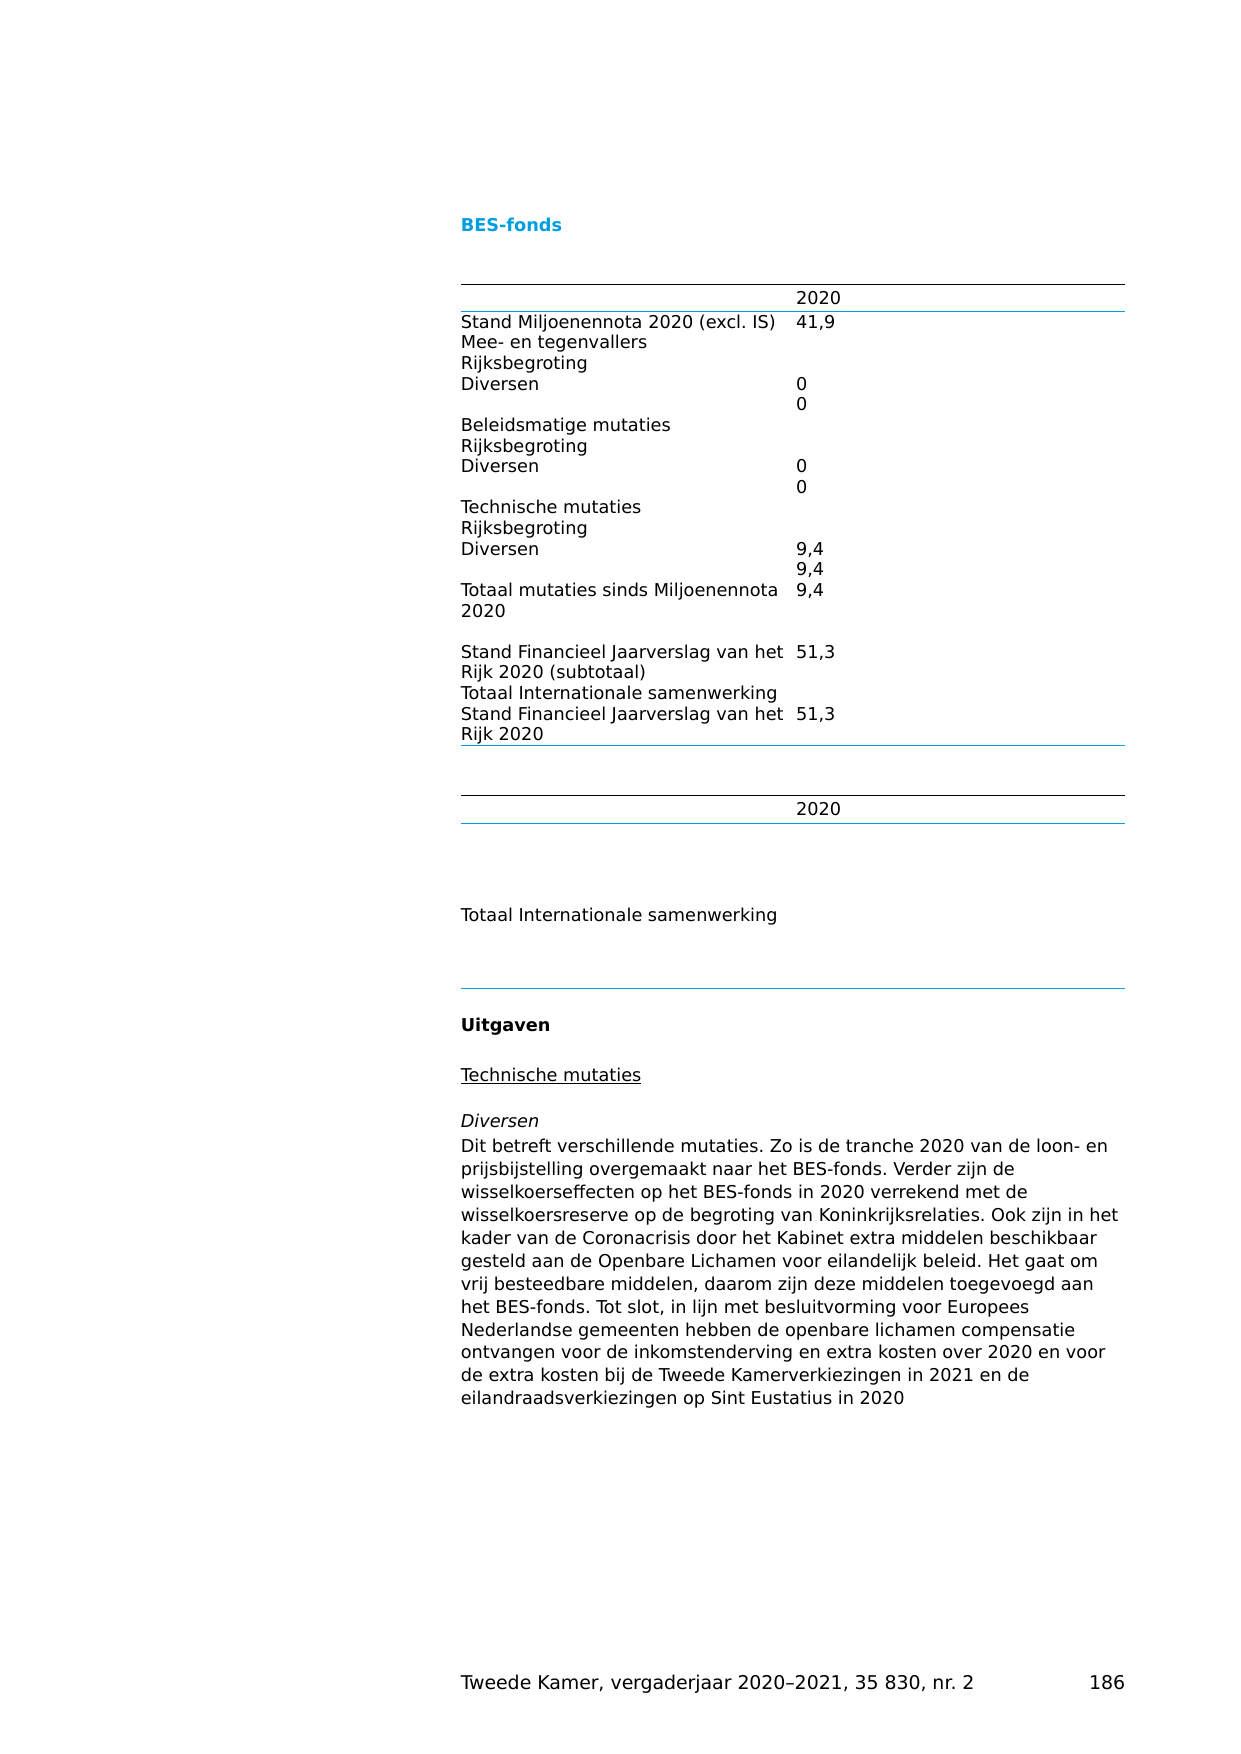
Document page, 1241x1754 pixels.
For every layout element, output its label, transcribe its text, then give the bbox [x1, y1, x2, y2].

table_cell Rijksbegroting [461, 353, 793, 374]
table_cell [461, 285, 793, 311]
table_cell [461, 477, 793, 497]
title BES-fonds [461, 213, 1125, 236]
table_header BES-FONDS: NIET-BELASTINGONTVANGSTEN [461, 770, 1125, 795]
table_cell 2020 [793, 285, 1125, 311]
table_header BES-FONDS: UITGAVEN [461, 259, 1125, 284]
table_cell Stand Financieel Jaarverslag van het Rijk 2020 (subtotaal) [461, 642, 793, 683]
table_cell [793, 864, 1125, 885]
table_cell [793, 947, 1125, 967]
table_cell Totaal mutaties sinds Miljoenennota 2020 [461, 580, 793, 621]
table_cell 9,4 [793, 580, 1125, 621]
table_cell [461, 824, 793, 843]
table_cell Totaal Internationale samenwerking [461, 683, 793, 704]
table_cell 0 [793, 374, 1125, 394]
table_cell [793, 621, 1125, 642]
table_cell Diversen [461, 539, 793, 559]
table_cell [461, 621, 793, 642]
table_cell [461, 559, 793, 580]
table_cell 51,3 [793, 704, 1125, 745]
table_cell Diversen [461, 374, 793, 394]
text Diversen [461, 1109, 1125, 1132]
table_cell 41,9 [793, 312, 1125, 332]
table_cell [461, 394, 793, 415]
text Uitgaven [461, 1013, 1125, 1036]
table_cell [461, 967, 793, 988]
table_cell [461, 947, 793, 967]
text Dit betreft verschillende mutaties. Zo is de tranche 2020 van de loon- en prijsbijstelling overgemaakt naar het BES-fonds. Verder zijn de wisselkoerseffecten op het BES-fonds in 2020 verrekend met de wisselkoersreserve op de begroting van Koninkrijksrelaties. Ook zijn in het kader van de Coronacrisis door het Kabinet extra middelen beschikbaar gesteld aan de Openbare Lichamen voor eilandelijk beleid. Het gaat om vrij besteedbare middelen, daarom zijn deze middelen toegevoegd aan het BES-fonds. Tot slot, in lijn met besluitvorming voor Europees Nederlandse gemeenten hebben de openbare lichamen compensatie ontvangen voor de inkomstenderving en extra kosten over 2020 en voor de extra kosten bij de Tweede Kamerverkiezingen in 2021 en de eilandraadsverkiezingen op Sint Eustatius in 2020 [461, 1134, 1125, 1409]
table_cell 2020 [793, 796, 1125, 822]
table_cell Totaal Internationale samenwerking [461, 905, 793, 926]
table_cell [793, 415, 1125, 436]
table_cell 0 [793, 394, 1125, 415]
table_cell 0 [793, 477, 1125, 497]
table_cell [793, 353, 1125, 374]
table_cell [461, 864, 793, 885]
table_cell [793, 844, 1125, 864]
table_cell Beleidsmatige mutaties [461, 415, 793, 436]
table_cell [793, 885, 1125, 905]
table_cell [793, 683, 1125, 704]
table_cell [793, 905, 1125, 926]
table_cell Stand Miljoenennota 2020 (excl. IS) [461, 312, 793, 332]
table_cell [793, 824, 1125, 843]
table_cell [461, 926, 793, 947]
table_cell Rijksbegroting [461, 436, 793, 456]
table_cell Technische mutaties [461, 498, 793, 518]
table_cell 0 [793, 456, 1125, 477]
table_cell [793, 436, 1125, 456]
table_cell Stand Financieel Jaarverslag van het Rijk 2020 [461, 704, 793, 745]
text Technische mutaties [461, 1063, 1125, 1086]
table_cell [793, 926, 1125, 947]
table_cell [793, 518, 1125, 539]
table_cell [793, 498, 1125, 518]
table_cell 51,3 [793, 642, 1125, 683]
table_cell 9,4 [793, 559, 1125, 580]
table_cell [793, 967, 1125, 988]
table_cell Diversen [461, 456, 793, 477]
table_cell [461, 885, 793, 905]
table_cell Mee- en tegenvallers [461, 333, 793, 353]
table_cell [461, 796, 793, 822]
table_cell Rijksbegroting [461, 518, 793, 539]
table_cell 9,4 [793, 539, 1125, 559]
table_cell [461, 844, 793, 864]
table_cell [793, 333, 1125, 353]
